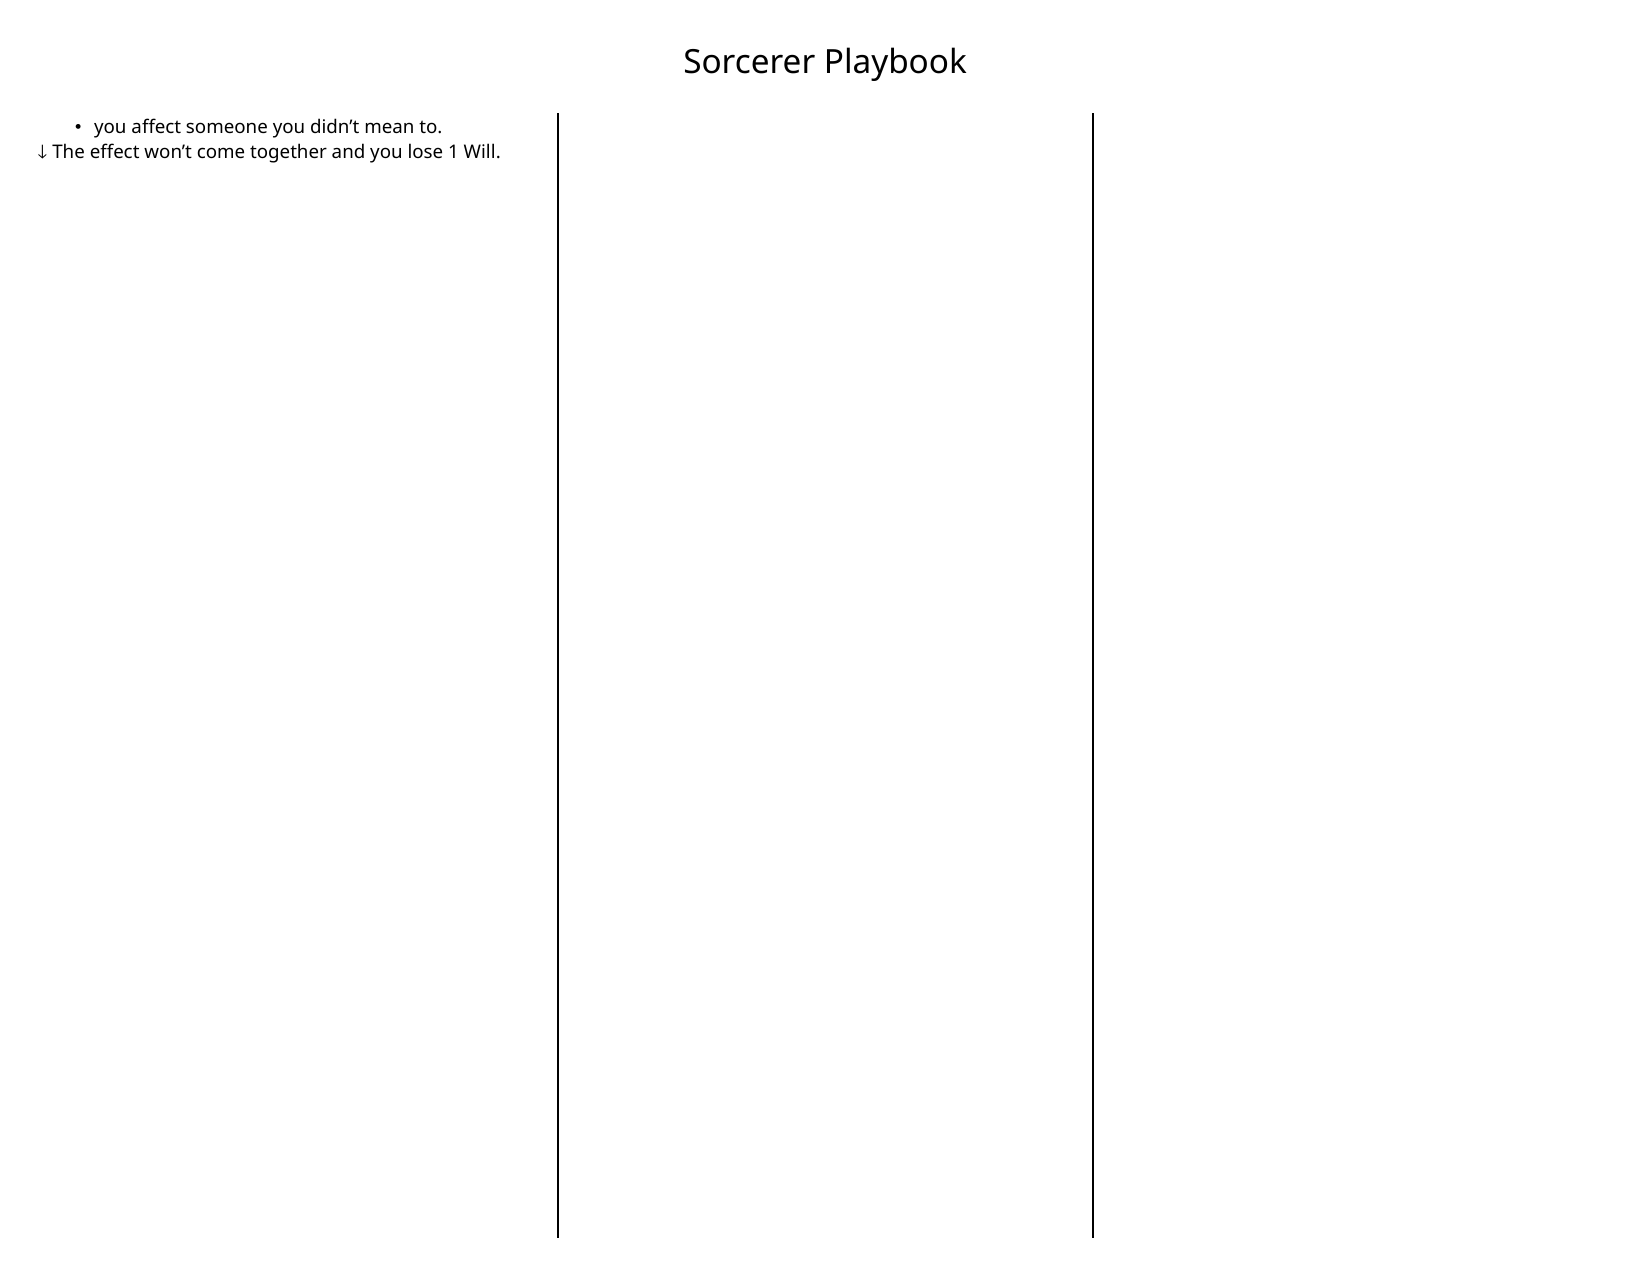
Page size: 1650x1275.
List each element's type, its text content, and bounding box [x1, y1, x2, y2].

list you affect someone you didn’t mean to. [75, 113, 542, 138]
text 🡓 The effect won’t come together and you lose 1 Will. [37, 138, 542, 164]
